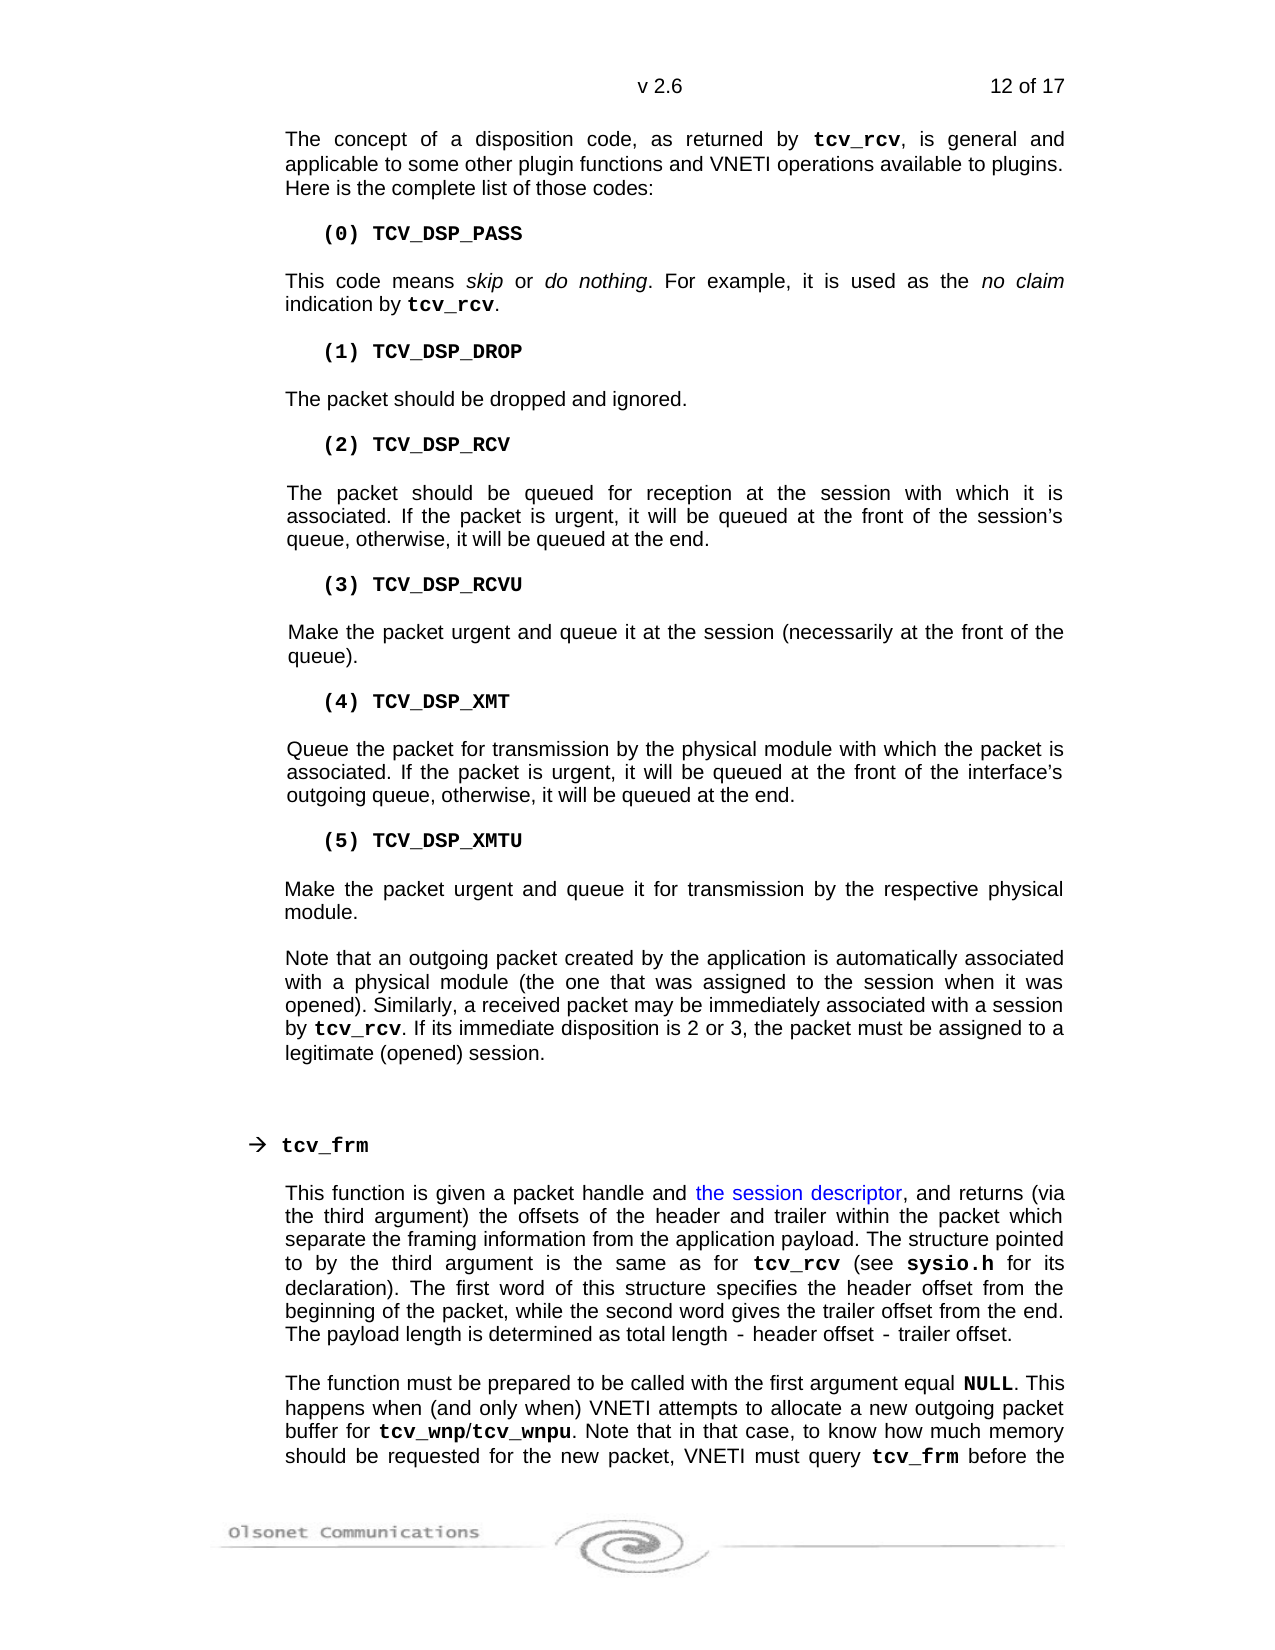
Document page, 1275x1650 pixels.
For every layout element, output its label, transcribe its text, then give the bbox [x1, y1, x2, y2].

text  tcv_frm [247, 1135, 1065, 1158]
text (0) TCV_DSP_PASS [322, 222, 1065, 246]
text The packet should be dropped and ignored. [285, 388, 1065, 411]
text Queue the packet for transmission by the physical module with which the packet is associated. If the packet is urgent, it will be queued at the front of the interface’s outgoing queue, otherwise, it will be queued at the end. [286, 737, 1065, 807]
text (3) TCV_DSP_RCVU [322, 574, 1065, 598]
text (5) TCV_DSP_XMTU [322, 830, 1065, 854]
text This function is given a packet handle and the session descriptor, and returns (via the third argument) the offsets of the header and trailer within the packet which separate the framing information from the application payload. The structure pointed to by the third argument is the same as for tcv_rcv (see sysio.h for its declaration). The first word of this structure specifies the header offset from the beginning of the packet, while the second word gives the trailer offset from the end. The payload length is determined as total length - header offset - trailer offset. [285, 1182, 1065, 1348]
text Note that an outgoing packet created by the application is automatically associated with a physical module (the one that was assigned to the session when it was opened). Similarly, a received packet may be immediately associated with a session by tcv_rcv. If its immediate disposition is 2 or 3, the packet must be assigned to a legitimate (opened) session. [285, 947, 1065, 1065]
text Make the packet urgent and queue it at the session (necessarily at the front of the queue). [288, 621, 1065, 667]
picture [210, 1504, 1065, 1596]
text The packet should be queued for reception at the session with which it is associated. If the packet is urgent, it will be queued at the front of the session’s queue, otherwise, it will be queued at the end. [286, 481, 1065, 551]
text The concept of a disposition code, as returned by tcv_rcv, is general and applicable to some other plugin functions and VNETI operations available to plugins. Here is the complete list of those codes: [285, 128, 1065, 199]
text Make the packet urgent and queue it for transmission by the respective physical module. [284, 877, 1065, 924]
text (4) TCV_DSP_XMT [322, 691, 1065, 714]
text (1) TCV_DSP_DROP [322, 341, 1065, 364]
text The function must be prepared to be called with the first argument equal NULL. This happens when (and only when) VNETI attempts to allocate a new outgoing packet buffer for tcv_wnp/tcv_wnpu. Note that in that case, to know how much memory should be requested for the new packet, VNETI must query tcv_frm before the [285, 1371, 1065, 1470]
text (2) TCV_DSP_RCV [322, 434, 1065, 458]
text This code means skip or do nothing. For example, it is used as the no claim indication by tcv_rcv. [285, 269, 1065, 318]
